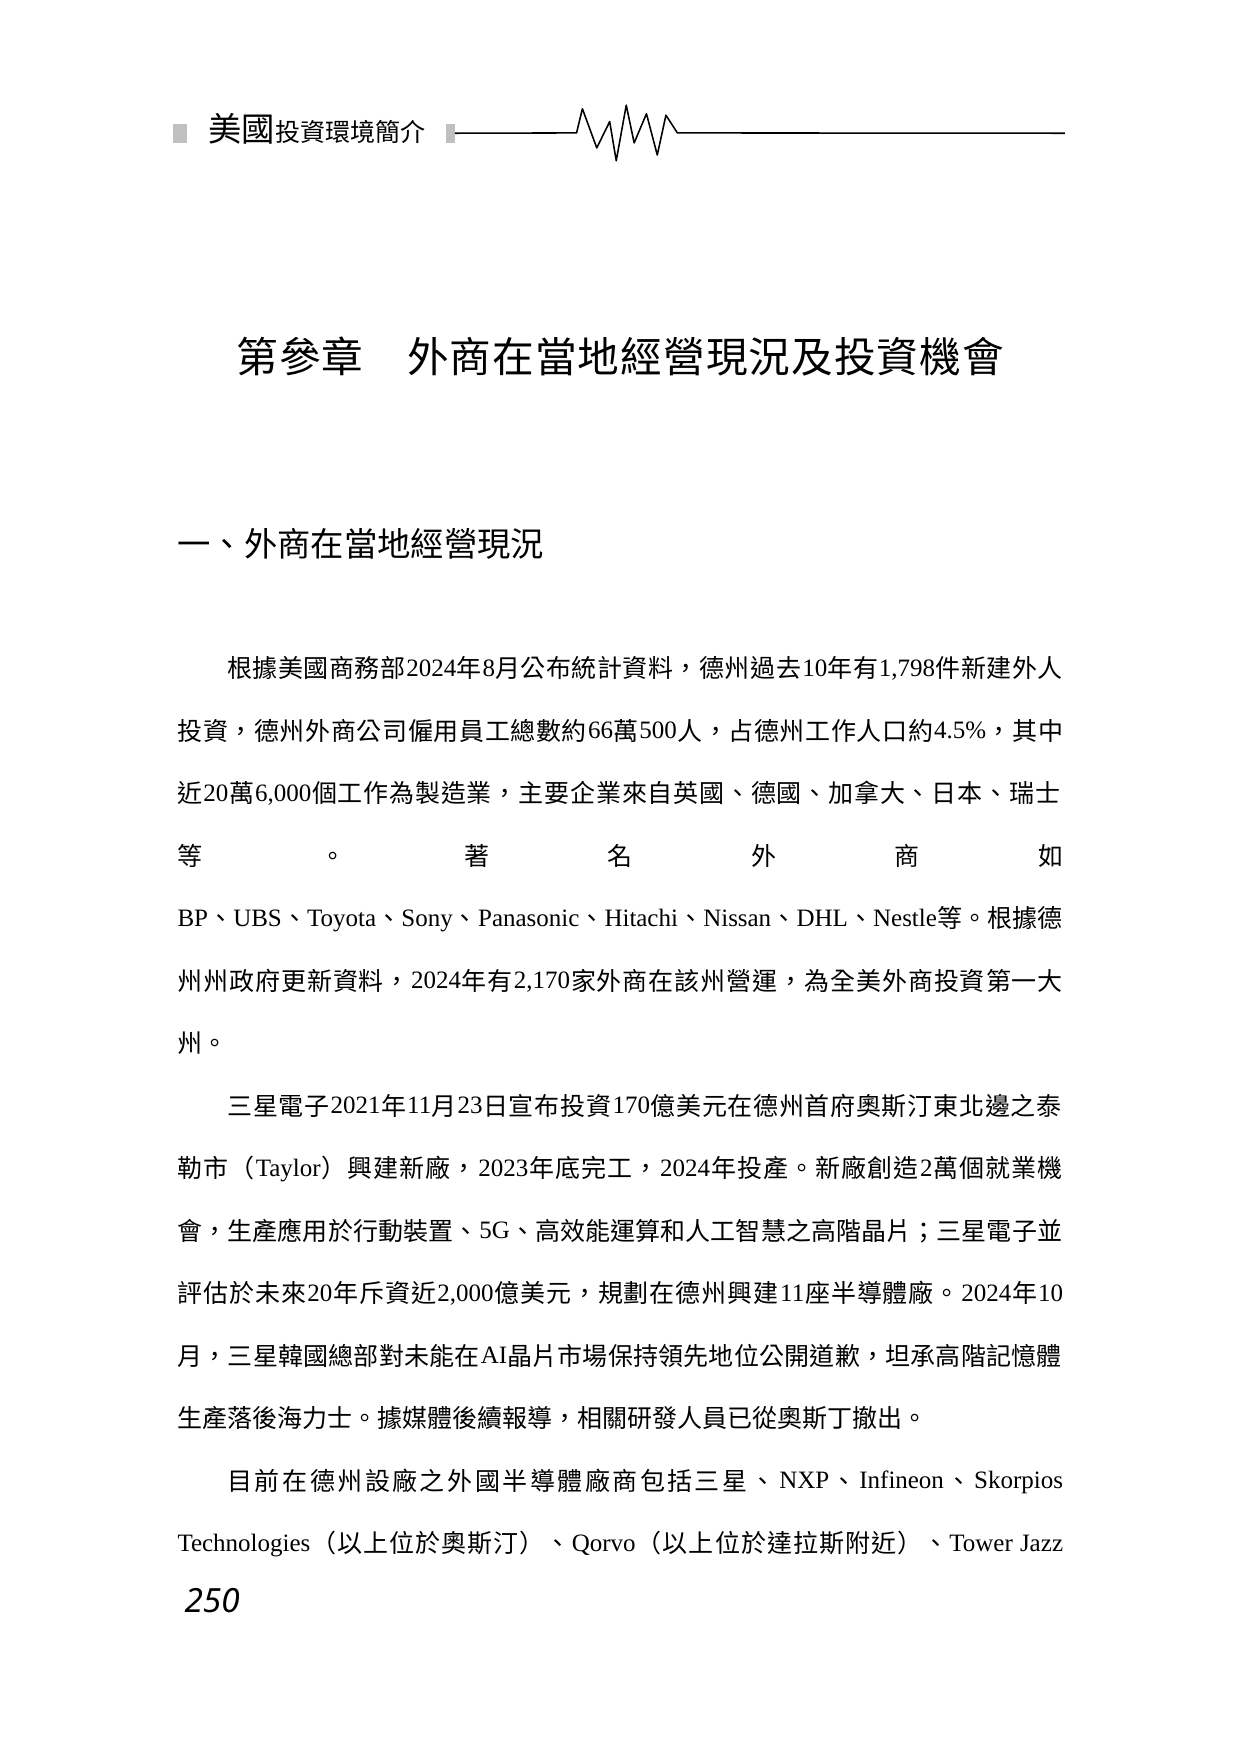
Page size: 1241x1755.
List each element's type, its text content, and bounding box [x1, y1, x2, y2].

text 第參章 外商在當地經營現況及投資機會 [177, 313, 1063, 375]
text 根據美國商務部2024年8月公布統計資料，德州過去10年有1,798件新建外人投資，德州外商公司僱用員工總數約66萬500人，占德州工作人口約4.5%，其中近20萬6,000個工作為製造業，主要企業來自英國、德國、加拿大、日本、瑞士等。著名外商如BP、UBS、Toyota、Sony、Panasonic、Hitachi、Nissan、DHL、Nestle等。根據德州州政府更新資料，2024年有2,170家外商在該州營運，為全美外商投資第一大州。 [177, 625, 1063, 1063]
text 一、外商在當地經營現況 [177, 500, 1063, 563]
text 三星電子2021年11月23日宣布投資170億美元在德州首府奧斯汀東北邊之泰勒市（Taylor）興建新廠，2023年底完工，2024年投產。新廠創造2萬個就業機會，生產應用於行動裝置、5G、高效能運算和人工智慧之高階晶片；三星電子並評估於未來20年斥資近2,000億美元，規劃在德州興建11座半導體廠。2024年10月，三星韓國總部對未能在AI晶片市場保持領先地位公開道歉，坦承高階記憶體生產落後海力士。據媒體後續報導，相關研發人員已從奧斯丁撤出。 [177, 1063, 1063, 1438]
text 目前在德州設廠之外國半導體廠商包括三星、NXP、Infineon、Skorpios Technologies（以上位於奧斯汀）、Qorvo（以上位於達拉斯附近）、Tower Jazz [177, 1438, 1063, 1563]
